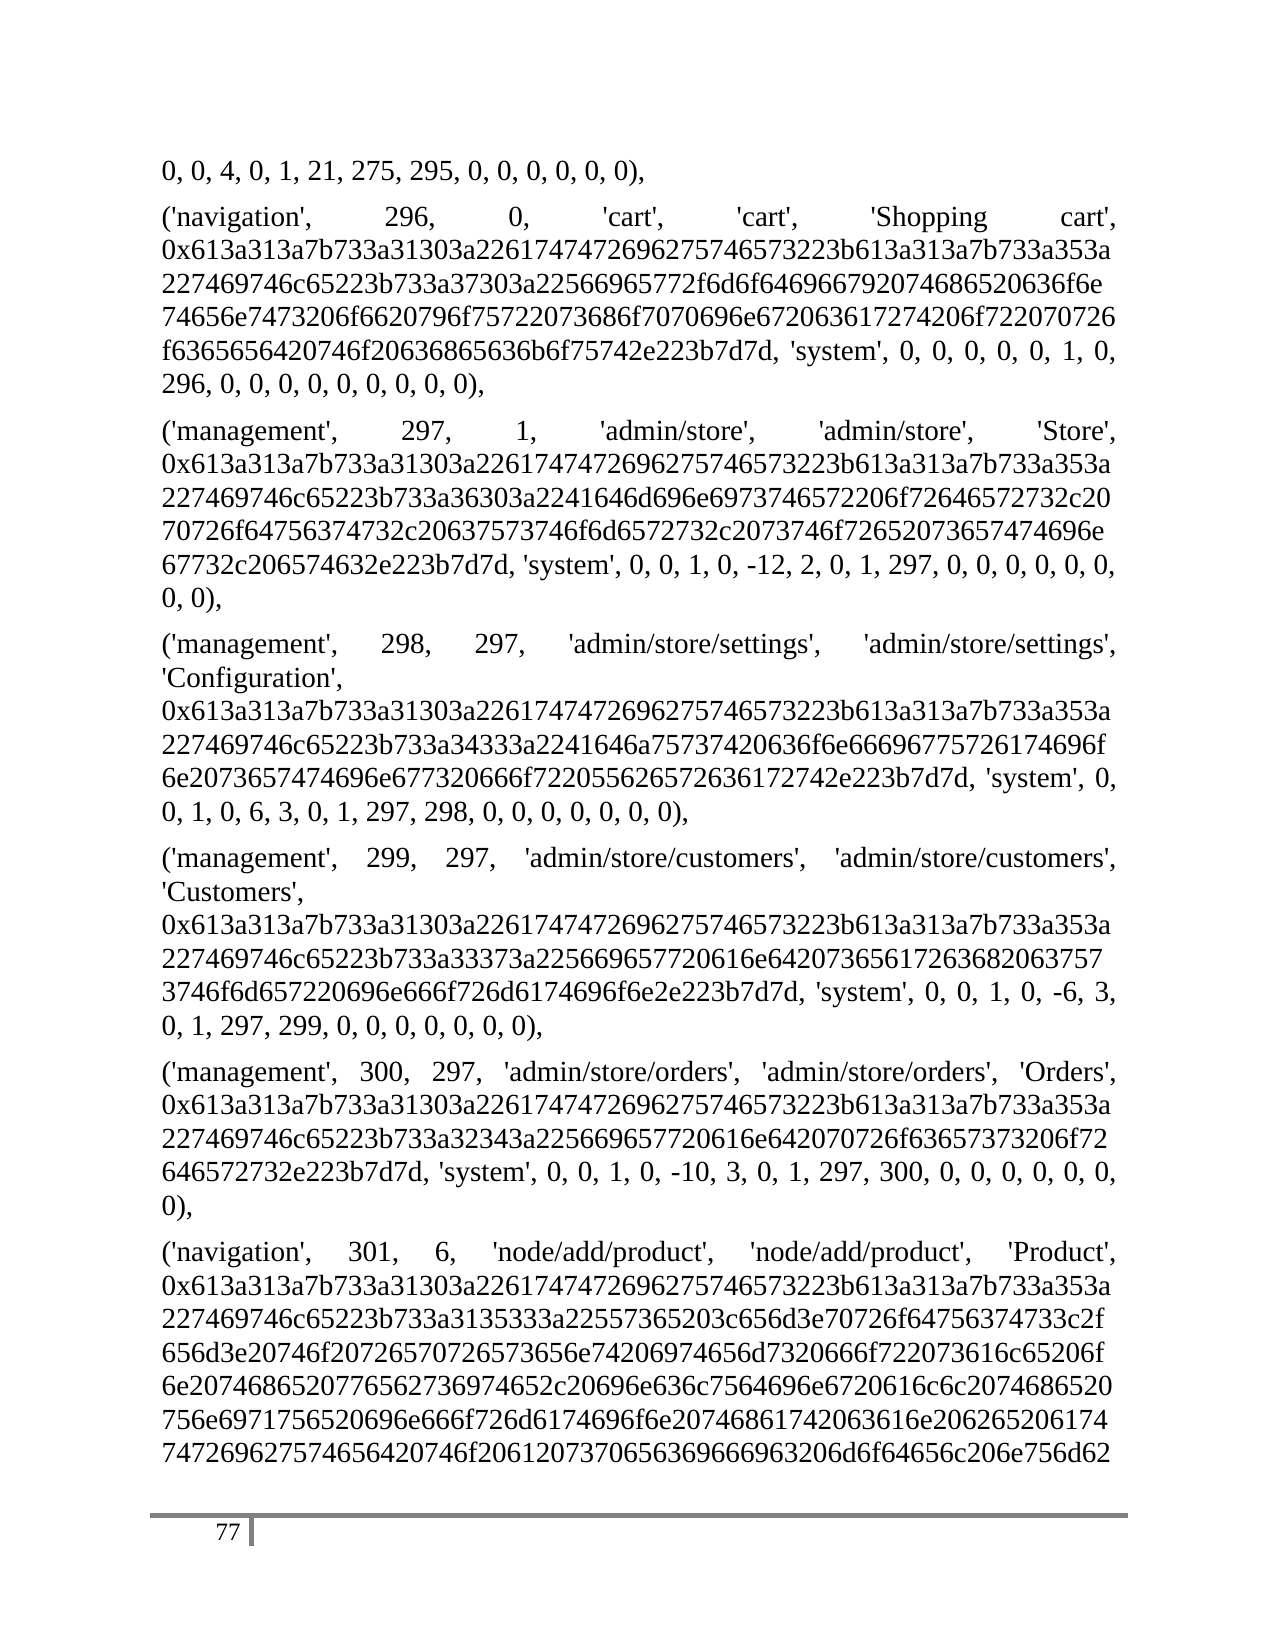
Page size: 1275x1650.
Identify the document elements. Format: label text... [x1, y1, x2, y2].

text ('management', 297, 1, 'admin/store', 'admin/store', 'Store', 0x613a313a7b733a31303a2261747472696275746573223b613a313a7b733a353a227469746c65223b733a36303a2241646d696e6973746572206f72646572732c2070726f64756374732c20637573746f6d6572732c2073746f72652073657474696e67732c206574632e223b7d7d, 'system', 0, 0, 1, 0, -12, 2, 0, 1, 297, 0, 0, 0, 0, 0, 0, 0, 0), [161, 413, 1117, 614]
text ('navigation', 301, 6, 'node/add/product', 'node/add/product', 'Product', 0x613a313a7b733a31303a2261747472696275746573223b613a313a7b733a353a227469746c65223b733a3135333a22557365203c656d3e70726f64756374733c2f656d3e20746f20726570726573656e74206974656d7320666f722073616c65206f6e2074686520776562736974652c20696e636c7564696e6720616c6c2074686520756e6971756520696e666f726d6174696f6e20746861742063616e206265206174747269627574656420746f2061207370656369666963206d6f64656c206e756d62 [161, 1234, 1117, 1469]
text 0, 0, 4, 0, 1, 21, 275, 295, 0, 0, 0, 0, 0, 0), [161, 153, 1117, 186]
text ('management', 300, 297, 'admin/store/orders', 'admin/store/orders', 'Orders', 0x613a313a7b733a31303a2261747472696275746573223b613a313a7b733a353a227469746c65223b733a32343a225669657720616e642070726f63657373206f72646572732e223b7d7d, 'system', 0, 0, 1, 0, -10, 3, 0, 1, 297, 300, 0, 0, 0, 0, 0, 0, 0), [161, 1054, 1117, 1222]
text ('navigation', 296, 0, 'cart', 'cart', 'Shopping cart', 0x613a313a7b733a31303a2261747472696275746573223b613a313a7b733a353a227469746c65223b733a37303a22566965772f6d6f646966792074686520636f6e74656e7473206f6620796f75722073686f7070696e672063617274206f722070726f6365656420746f20636865636b6f75742e223b7d7d, 'system', 0, 0, 0, 0, 0, 1, 0, 296, 0, 0, 0, 0, 0, 0, 0, 0, 0), [161, 199, 1117, 400]
text ('management', 298, 297, 'admin/store/settings', 'admin/store/settings', 'Configuration', 0x613a313a7b733a31303a2261747472696275746573223b613a313a7b733a353a227469746c65223b733a34333a2241646a75737420636f6e66696775726174696f6e2073657474696e677320666f722055626572636172742e223b7d7d, 'system', 0, 0, 1, 0, 6, 3, 0, 1, 297, 298, 0, 0, 0, 0, 0, 0, 0), [161, 626, 1117, 828]
text ('management', 299, 297, 'admin/store/customers', 'admin/store/customers', 'Customers', 0x613a313a7b733a31303a2261747472696275746573223b613a313a7b733a353a227469746c65223b733a33373a225669657720616e642073656172636820637573746f6d657220696e666f726d6174696f6e2e223b7d7d, 'system', 0, 0, 1, 0, -6, 3, 0, 1, 297, 299, 0, 0, 0, 0, 0, 0, 0), [161, 840, 1117, 1041]
